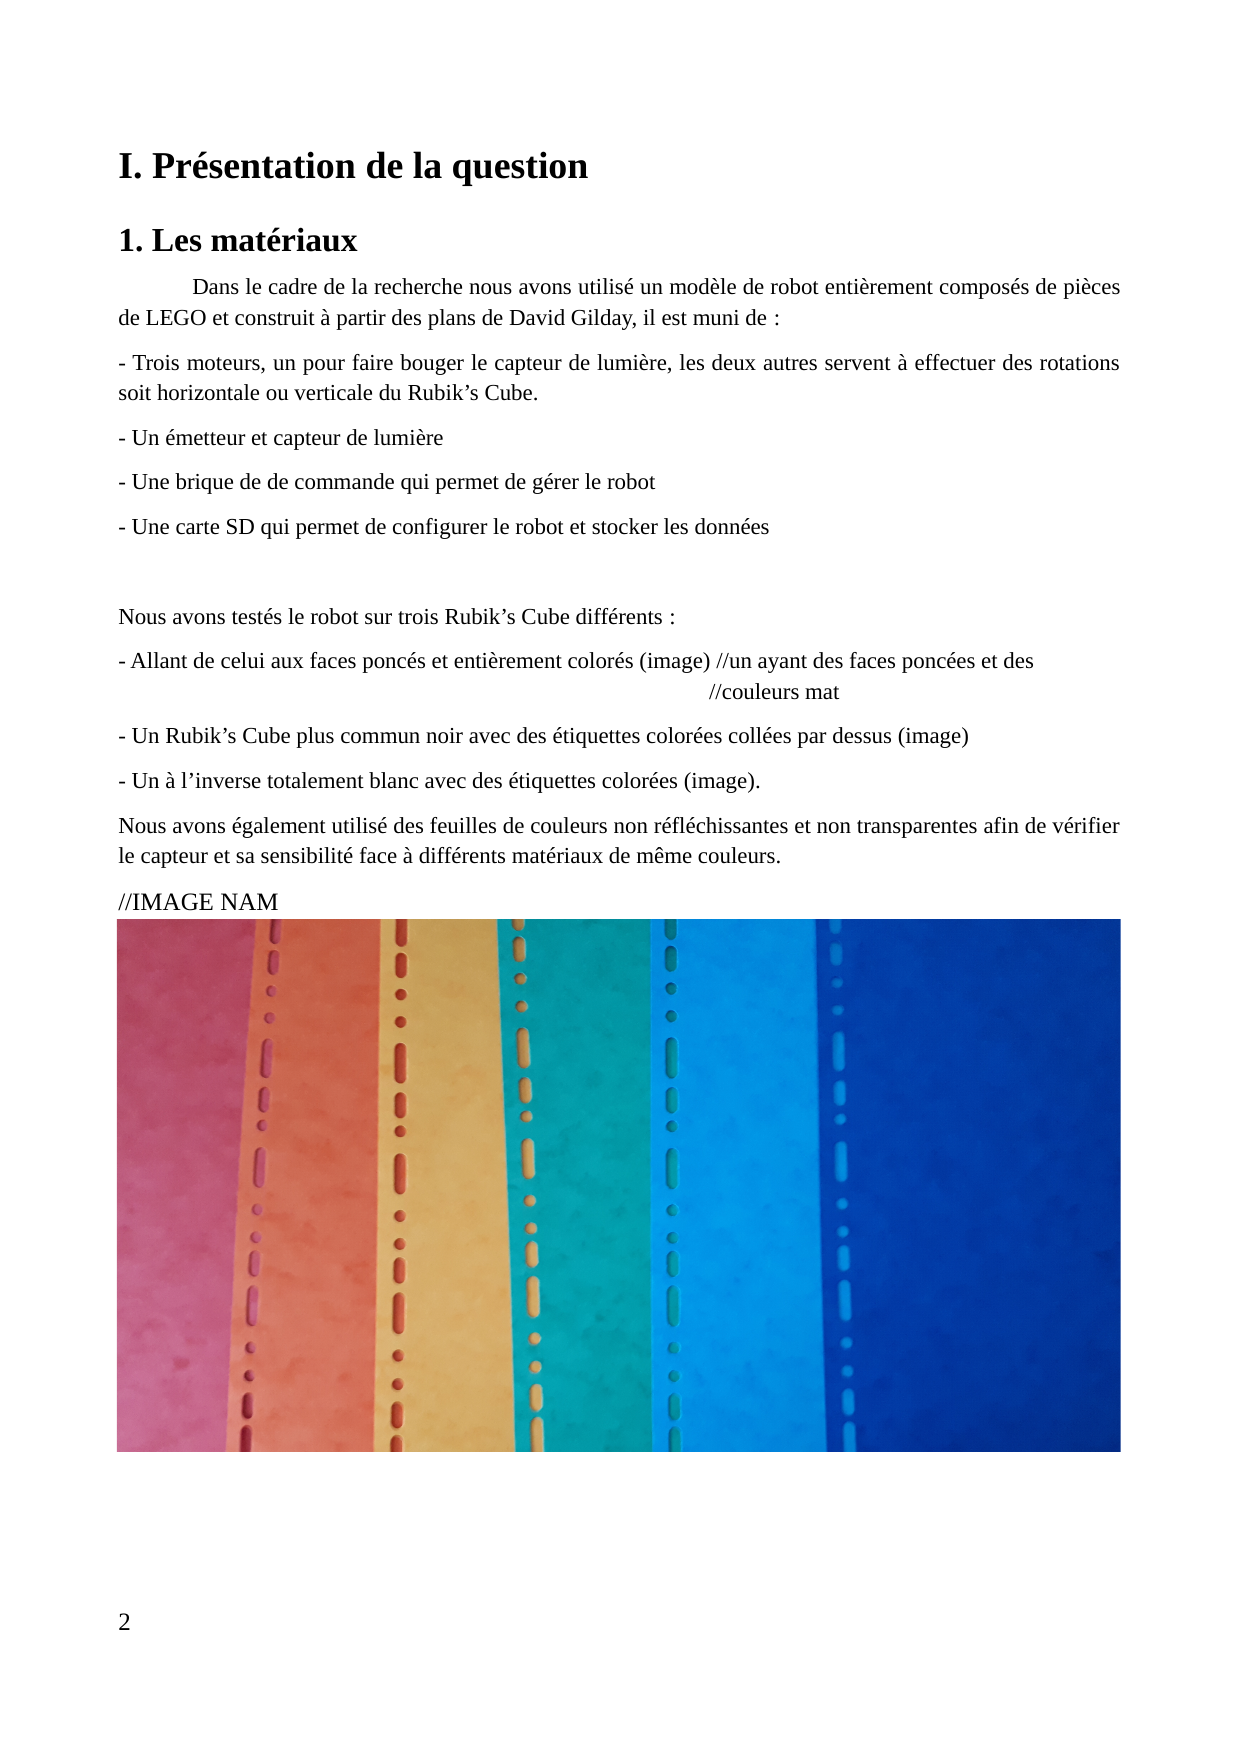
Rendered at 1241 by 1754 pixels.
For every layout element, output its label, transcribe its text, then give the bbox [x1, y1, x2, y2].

picture [670, 1290, 678, 1325]
picture [654, 1168, 665, 1183]
text - Allant de celui aux faces poncés et entièrement colorés (image) //un ayant des faces poncées et des //couleurs mat [118, 648, 1122, 704]
text Dans le cadre de la recherche nous avons utilisé un modèle de robot entièrement composés de pièces de LEGO et construit à partir des plans de David Gilday, il est muni de : [118, 271, 1122, 330]
text Nous avons testés le robot sur trois Rubik’s Cube différents : [118, 603, 1122, 629]
picture [670, 1254, 677, 1274]
picture [669, 1042, 676, 1076]
text - Une brique de de commande qui permet de gérer le robot [118, 468, 1122, 495]
subtitle I. Présentation de la question [118, 143, 1122, 187]
picture [652, 919, 1121, 1452]
text - Un à l’inverse totalement blanc avec des étiquettes colorées (image). [118, 767, 1122, 794]
picture [672, 1431, 679, 1452]
picture [116, 919, 651, 1452]
picture [669, 1152, 676, 1187]
text //IMAGE NAM [118, 887, 1122, 916]
picture [668, 919, 675, 937]
text - Une carte SD qui permet de configurer le robot et stocker les données [118, 513, 1122, 539]
text - Trois moteurs, un pour faire bouger le capteur de lumière, les deux autres servent à effectuer des rotations soit horizontale ou verticale du Rubik’s Cube. [118, 349, 1122, 405]
picture [663, 1274, 671, 1285]
picture [655, 1406, 675, 1452]
picture [669, 1091, 676, 1111]
picture [671, 1397, 679, 1418]
picture [655, 1380, 668, 1404]
picture [659, 1108, 664, 1116]
text - Un Rubik’s Cube plus commun noir avec des étiquettes colorées collées par dessus (image) [118, 723, 1122, 749]
text - Un émetteur et capteur de lumière [118, 424, 1122, 450]
text Nous avons également utilisé des feuilles de couleurs non réfléchissantes et non transparentes afin de vérifier le capteur et sa sensibilité face à différents matériaux de même couleurs. [118, 812, 1122, 869]
picture [667, 1080, 672, 1088]
subtitle 1. Les matériaux [118, 220, 1122, 259]
